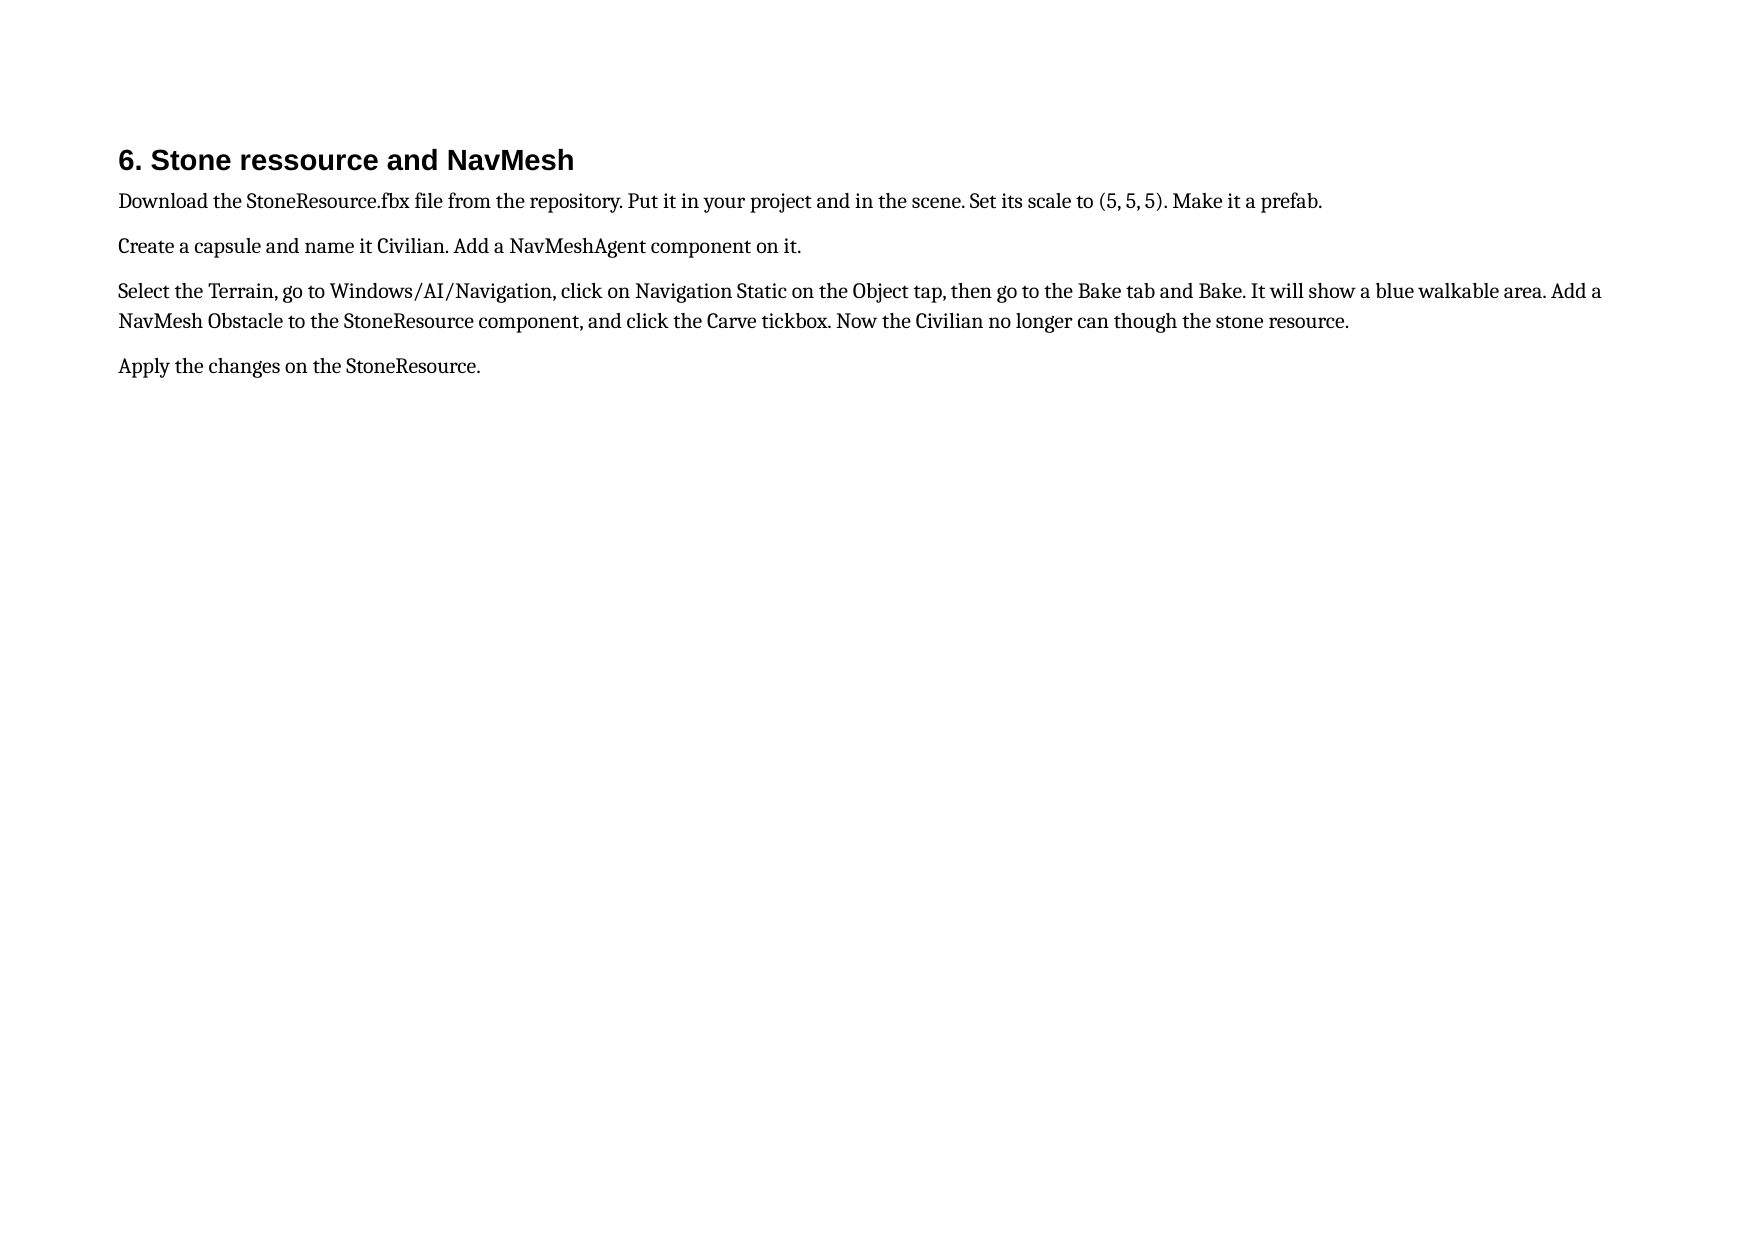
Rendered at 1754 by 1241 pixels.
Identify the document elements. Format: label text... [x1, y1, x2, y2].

text Download the StoneResource.fbx file from the repository. Put it in your project and in the scene. Set its scale to (5, 5, 5). Make it a prefab. [118, 189, 1636, 214]
text Select the Terrain, go to Windows/AI/Navigation, click on Navigation Static on the Object tap, then go to the Bake tab and Bake. It will show a blue walkable area. Add a NavMesh Obstacle to the StoneResource component, and click the Carve tickbox. Now the Civilian no longer can though the stone resource. [118, 279, 1636, 334]
text Create a capsule and name it Civilian. Add a NavMeshAgent component on it. [118, 234, 1636, 259]
subtitle 6. Stone ressource and NavMesh [118, 143, 1636, 177]
text Apply the changes on the StoneResource. [118, 354, 1636, 379]
